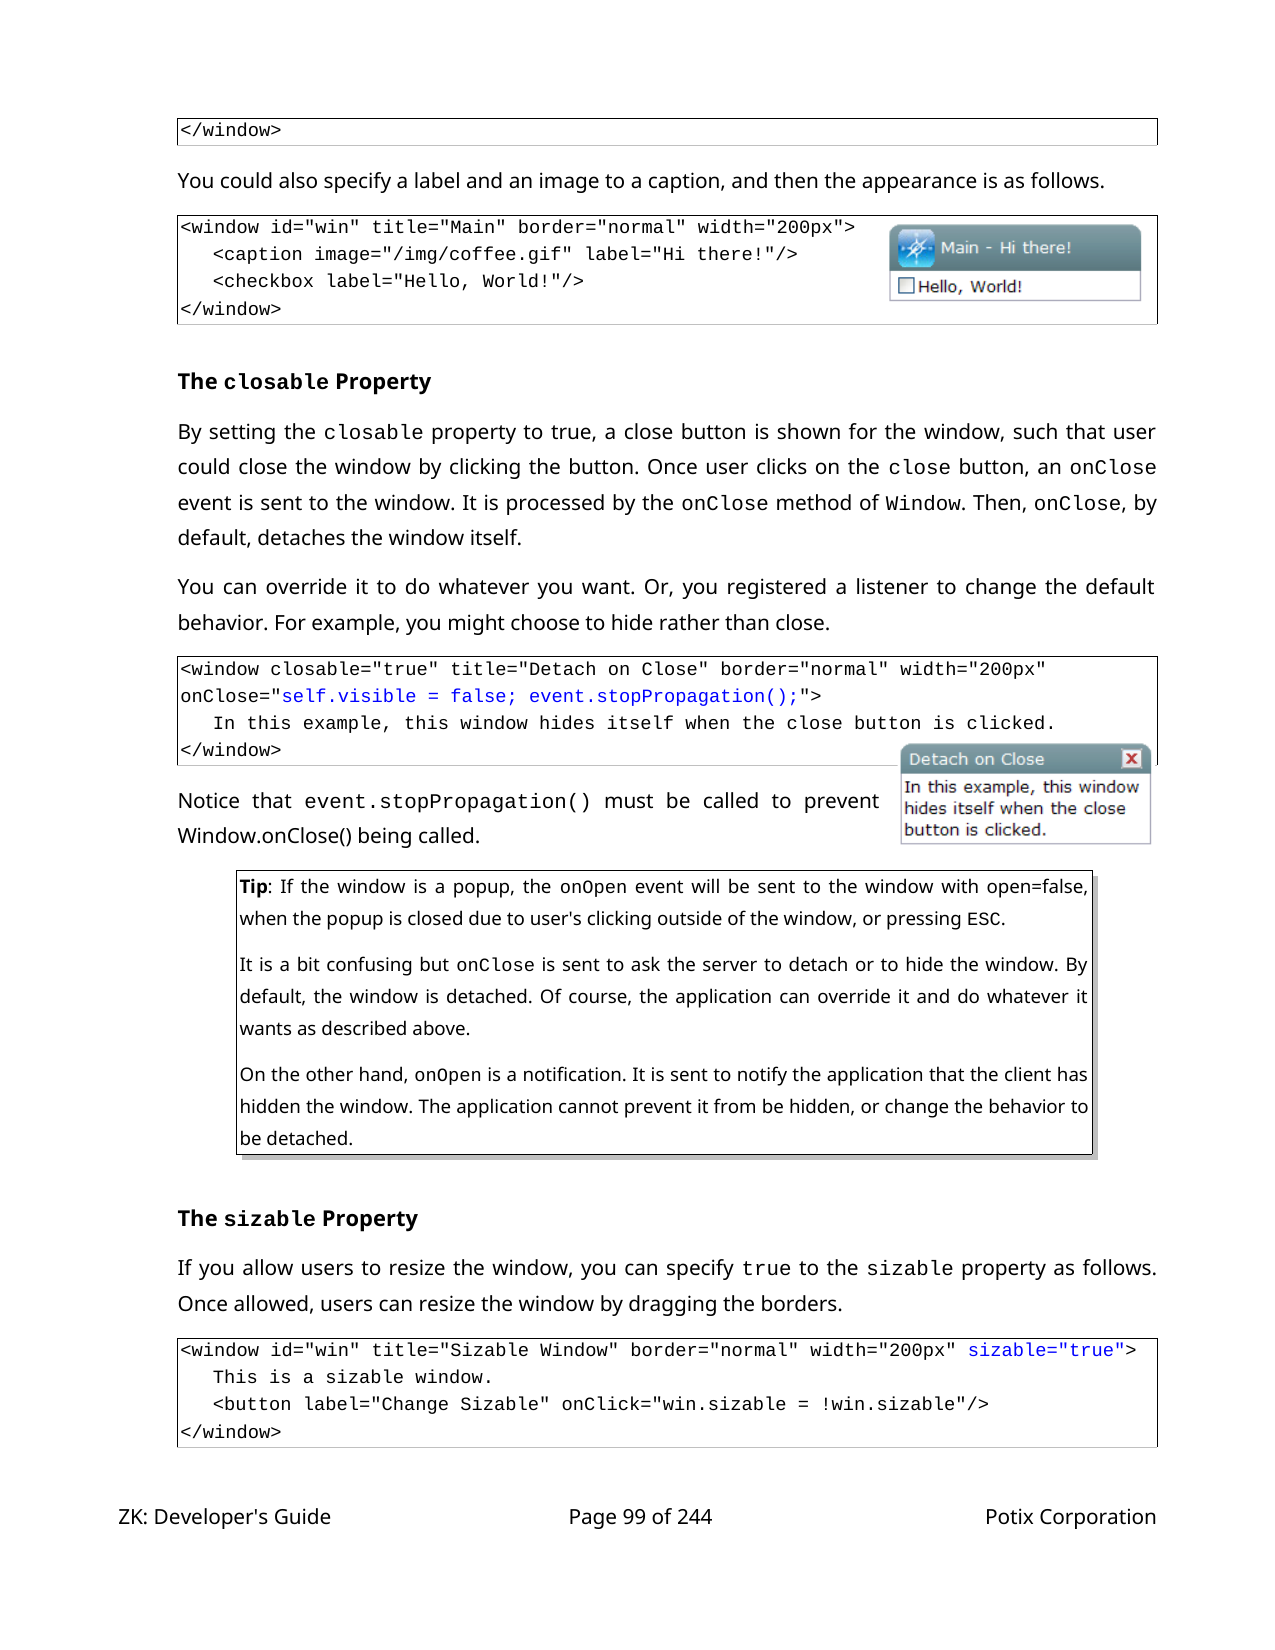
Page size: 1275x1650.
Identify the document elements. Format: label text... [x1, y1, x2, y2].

text It is a bit confusing but onClose is sent to ask the server to detach or to hide the window. By default, the window is detached. Of course, the application can override it and do whatever it wants as described above. [237, 949, 1092, 1041]
text <window closable="true" title="Detach on Close" border="normal" width="200px" [178, 657, 1157, 681]
text <window id="win" title="Main" border="normal" width="200px"> [178, 216, 1157, 239]
text By setting the closable property to true, a close button is shown for the window, such that user could close the window by clicking the button. Once user clicks on the close button, an onClose event is sent to the window. It is processed by the onClose method of Window. Then, onClose, by default, detaches the window itself. [177, 417, 1157, 552]
text In this example, this window hides itself when the close button is clicked. [178, 711, 1157, 735]
text Notice that event.stopPropagation() must be called to prevent Window.onClose() being called. [177, 786, 1157, 850]
text </window> [178, 738, 1157, 765]
text <caption image="/img/coffee.gif" label="Hi there!"/> [178, 242, 887, 266]
picture [897, 741, 1155, 847]
text Tip: If the window is a popup, the onOpen event will be sent to the window with open=false, when the popup is closed due to user's clicking outside of the window, or pressing ESC. [237, 871, 1092, 931]
picture [887, 222, 1144, 305]
text onClose="self.visible = false; event.stopPropagation();"> [178, 684, 1157, 708]
text <window id="win" title="Sizable Window" border="normal" width="200px" sizable="true"> [178, 1339, 1157, 1362]
text If you allow users to resize the window, you can specify true to the sizable property as follows. Once allowed, users can resize the window by dragging the borders. [177, 1253, 1157, 1317]
text <checkbox label="Hello, World!"/> [178, 269, 887, 293]
text You could also specify a label and an image to a caption, and then the appearance is as follows. [177, 166, 1157, 194]
text This is a sizable window. [178, 1365, 1157, 1389]
subtitle The sizable Property [177, 1203, 1157, 1233]
text </window> [178, 1419, 1157, 1447]
text <button label="Change Sizable" onClick="win.sizable = !win.sizable"/> [178, 1392, 1157, 1417]
subtitle The closable Property [177, 366, 1157, 396]
text You can override it to do whatever you want. Or, you registered a listener to change the default behavior. For example, you might choose to hide rather than close. [177, 572, 1157, 636]
text On the other hand, onOpen is a notification. It is sent to notify the application that the client has hidden the window. The application cannot prevent it from be hidden, or change the behavior to be detached. [237, 1059, 1092, 1154]
text </window> [178, 119, 1157, 145]
text </window> [178, 296, 1157, 324]
